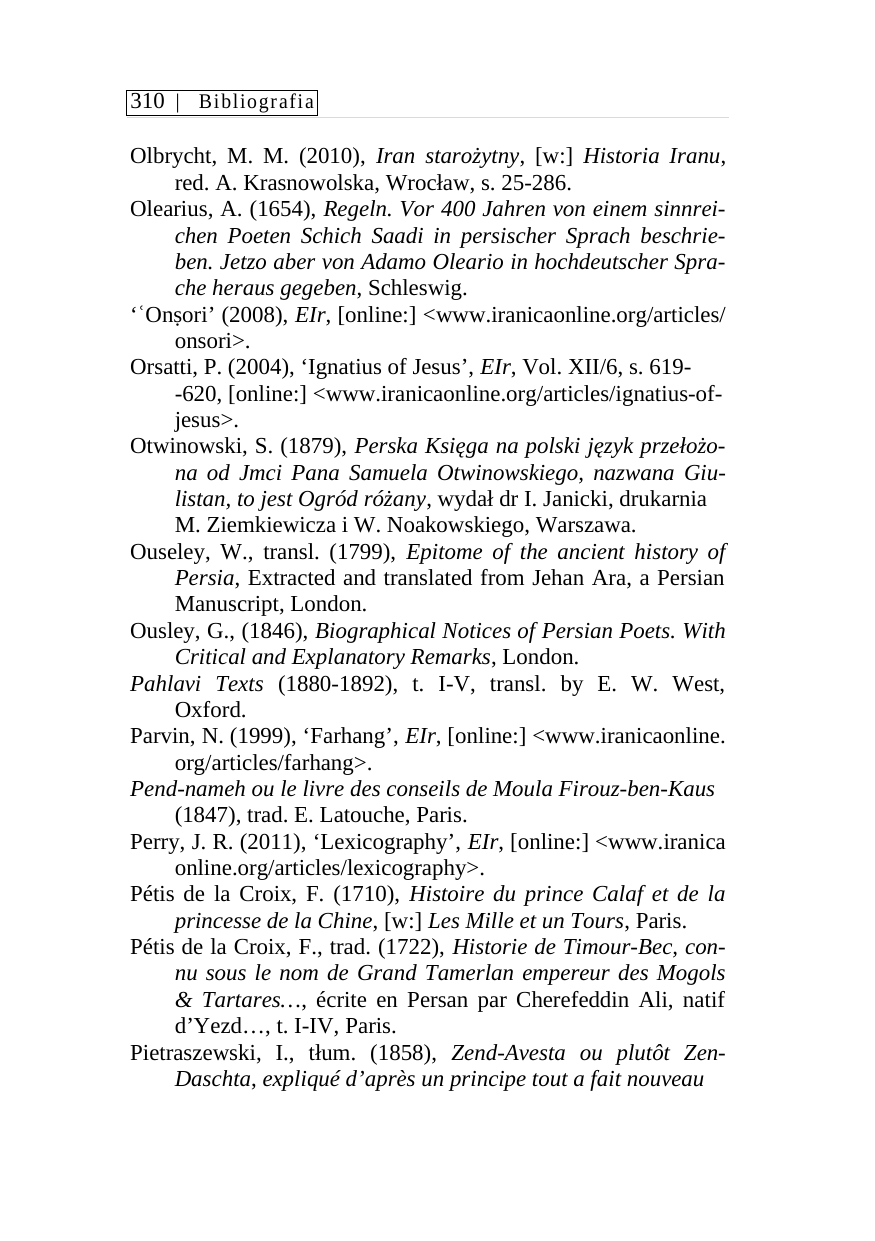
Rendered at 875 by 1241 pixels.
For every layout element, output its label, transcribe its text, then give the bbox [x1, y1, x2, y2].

text Perry, J. R. (2011), ‘Lexicography’, EIr, [online:] <www.iranica online.org/articles/lexicography>. [130, 828, 726, 880]
text Orsatti, P. (2004), ‘Ignatius of Jesus’, EIr, Vol. XII/6, s. 619- [130, 353, 757, 380]
text Olbrycht, M. M. (2010), Iran starożytny, [w:] Historia Iranu, red. A. Krasnowolska, Wrocław, s. 25-286. [130, 142, 726, 195]
text Otwinowski, S. (1879), Perska Księga na polski język przełożo- na od Jmci Pana Samuela Otwinowskiego, nazwana Giu- listan, to jest Ogród różany, wydał dr I. Janicki, drukarnia [130, 432, 726, 512]
text Ousley, G., (1846), Biographical Notices of Persian Poets. With Critical and Explanatory Remarks, London. [130, 617, 726, 669]
text Parvin, N. (1999), ‘Farhang’, EIr, [online:] <www.iranicaonline. org/articles/farhang>. [130, 722, 726, 775]
text ‘ʿOnṣori’ (2008), EIr, [online:] <www.iranicaonline.org/articles/ onsori>. [130, 301, 726, 353]
text Ouseley, W., transl. (1799), Epitome of the ancient history of Persia, Extracted and translated from Jehan Ara, a Persian Manuscript, London. [130, 538, 726, 617]
text M. Ziemkiewicza i W. Noakowskiego, Warszawa. [174, 512, 757, 538]
text Pend-nameh ou le livre des conseils de Moula Firouz-ben-Kaus [130, 775, 757, 801]
text Pétis de la Croix, F. (1710), Histoire du prince Calaf et de la princesse de la Chine, [w:] Les Mille et un Tours, Paris. [130, 880, 726, 933]
text -620, [online:] <www.iranicaonline.org/articles/ignatius-of- jesus>. [174, 380, 757, 432]
text Pietraszewski, I., tłum. (1858), Zend-Avesta ou plutôt Zen- Daschta, expliqué d’après un principe tout a fait nouveau [130, 1038, 726, 1091]
text (1847), trad. E. Latouche, Paris. [174, 801, 757, 827]
text Pahlavi Texts (1880-1892), t. I-V, transl. by E. W. West, Oxford. [130, 669, 726, 722]
text Olearius, A. (1654), Regeln. Vor 400 Jahren von einem sinnrei- chen Poeten Schich Saadi in persischer Sprach beschrie- ben. Jetzo aber von Adamo Oleario in hochdeutscher Spra- che heraus gegeben, Schleswig. [130, 195, 726, 301]
text Pétis de la Croix, F., trad. (1722), Historie de Timour-Bec, con- nu sous le nom de Grand Tamerlan empereur des Mogols & Tartares…, écrite en Persan par Cherefeddin Ali, natif d’Yezd…, t. I-IV, Paris. [130, 933, 726, 1038]
